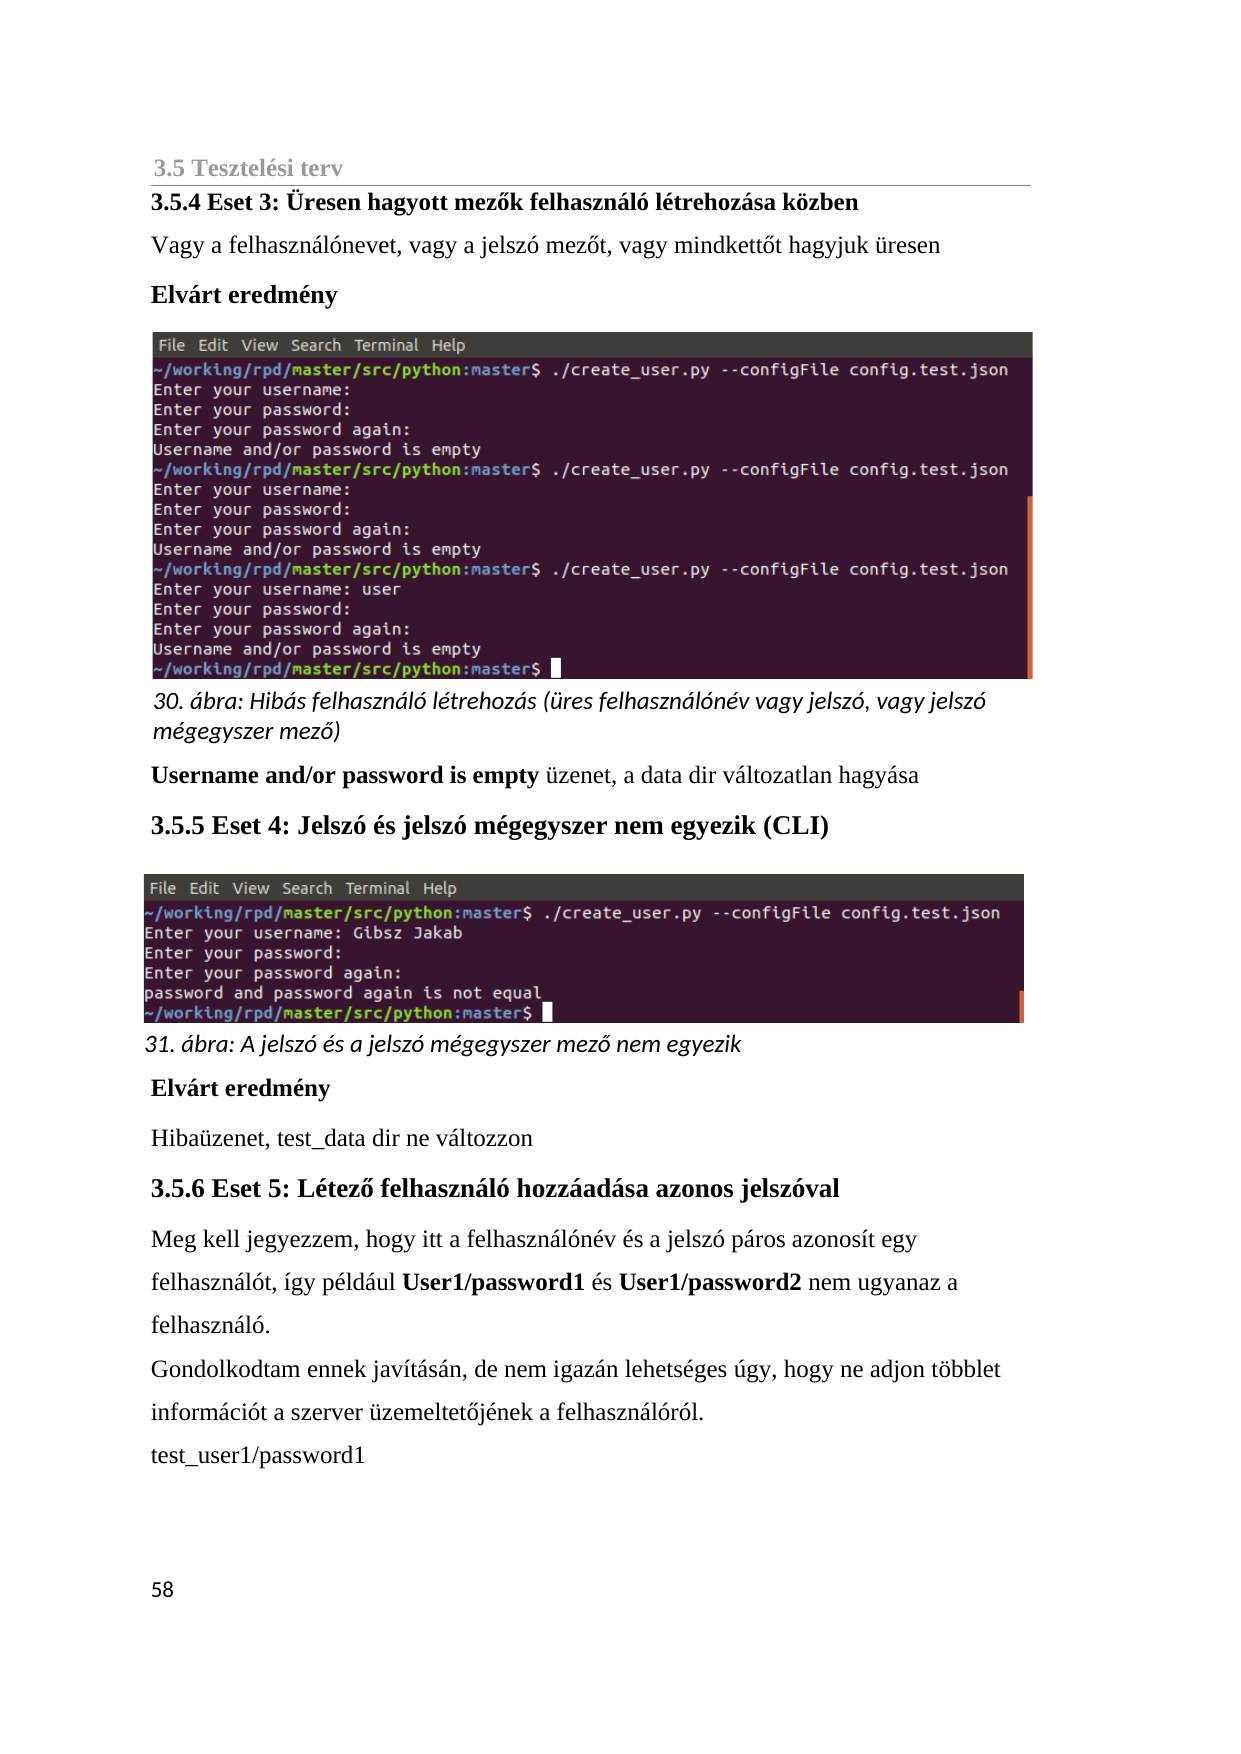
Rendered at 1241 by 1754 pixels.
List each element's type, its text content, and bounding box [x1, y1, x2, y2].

subtitle [144, 862, 1037, 874]
subtitle Eset 4: Jelszó és jelszó mégegyszer nem egyezik (CLI) [151, 809, 1031, 841]
subtitle Elvárt eredmény [151, 279, 1031, 309]
picture [143, 874, 1024, 1023]
text 30. ábra: Hibás felhasználó létrehozás (üres felhasználónév vagy jelszó, vagy jelszó mégegyszer mező) [153, 679, 1039, 746]
text Vagy a felhasználónevet, vagy a jelszó mezőt, vagy mindkettőt hagyjuk üresen [151, 230, 1031, 258]
text 31. ábra: A jelszó és a jelszó mégegyszer mező nem egyezik [144, 1023, 1037, 1059]
picture [152, 332, 1033, 679]
text test_user1/password1 [151, 1440, 1031, 1469]
subtitle Elvárt eredmény [151, 1059, 1031, 1102]
text Meg kell jegyezzem, hogy itt a felhasználónév és a jelszó páros azonosít egy felhasználót, így például User1/password1 és User1/password2 nem ugyanaz a felhasználó. [151, 1224, 1031, 1339]
text Hibaüzenet, test_data dir ne változzon [151, 1123, 1031, 1151]
subtitle Eset 3: Üresen hagyott mezők felhasználó létrehozása közben [151, 187, 1031, 215]
subtitle Eset 5: Létező felhasználó hozzáadása azonos jelszóval [151, 1172, 1031, 1203]
text Gondolkodtam ennek javításán, de nem igazán lehetséges úgy, hogy ne adjon többlet információt a szerver üzemeltetőjének a felhasználóról. [151, 1354, 1031, 1426]
text Username and/or password is empty üzenet, a data dir változatlan hagyása [151, 319, 1039, 789]
